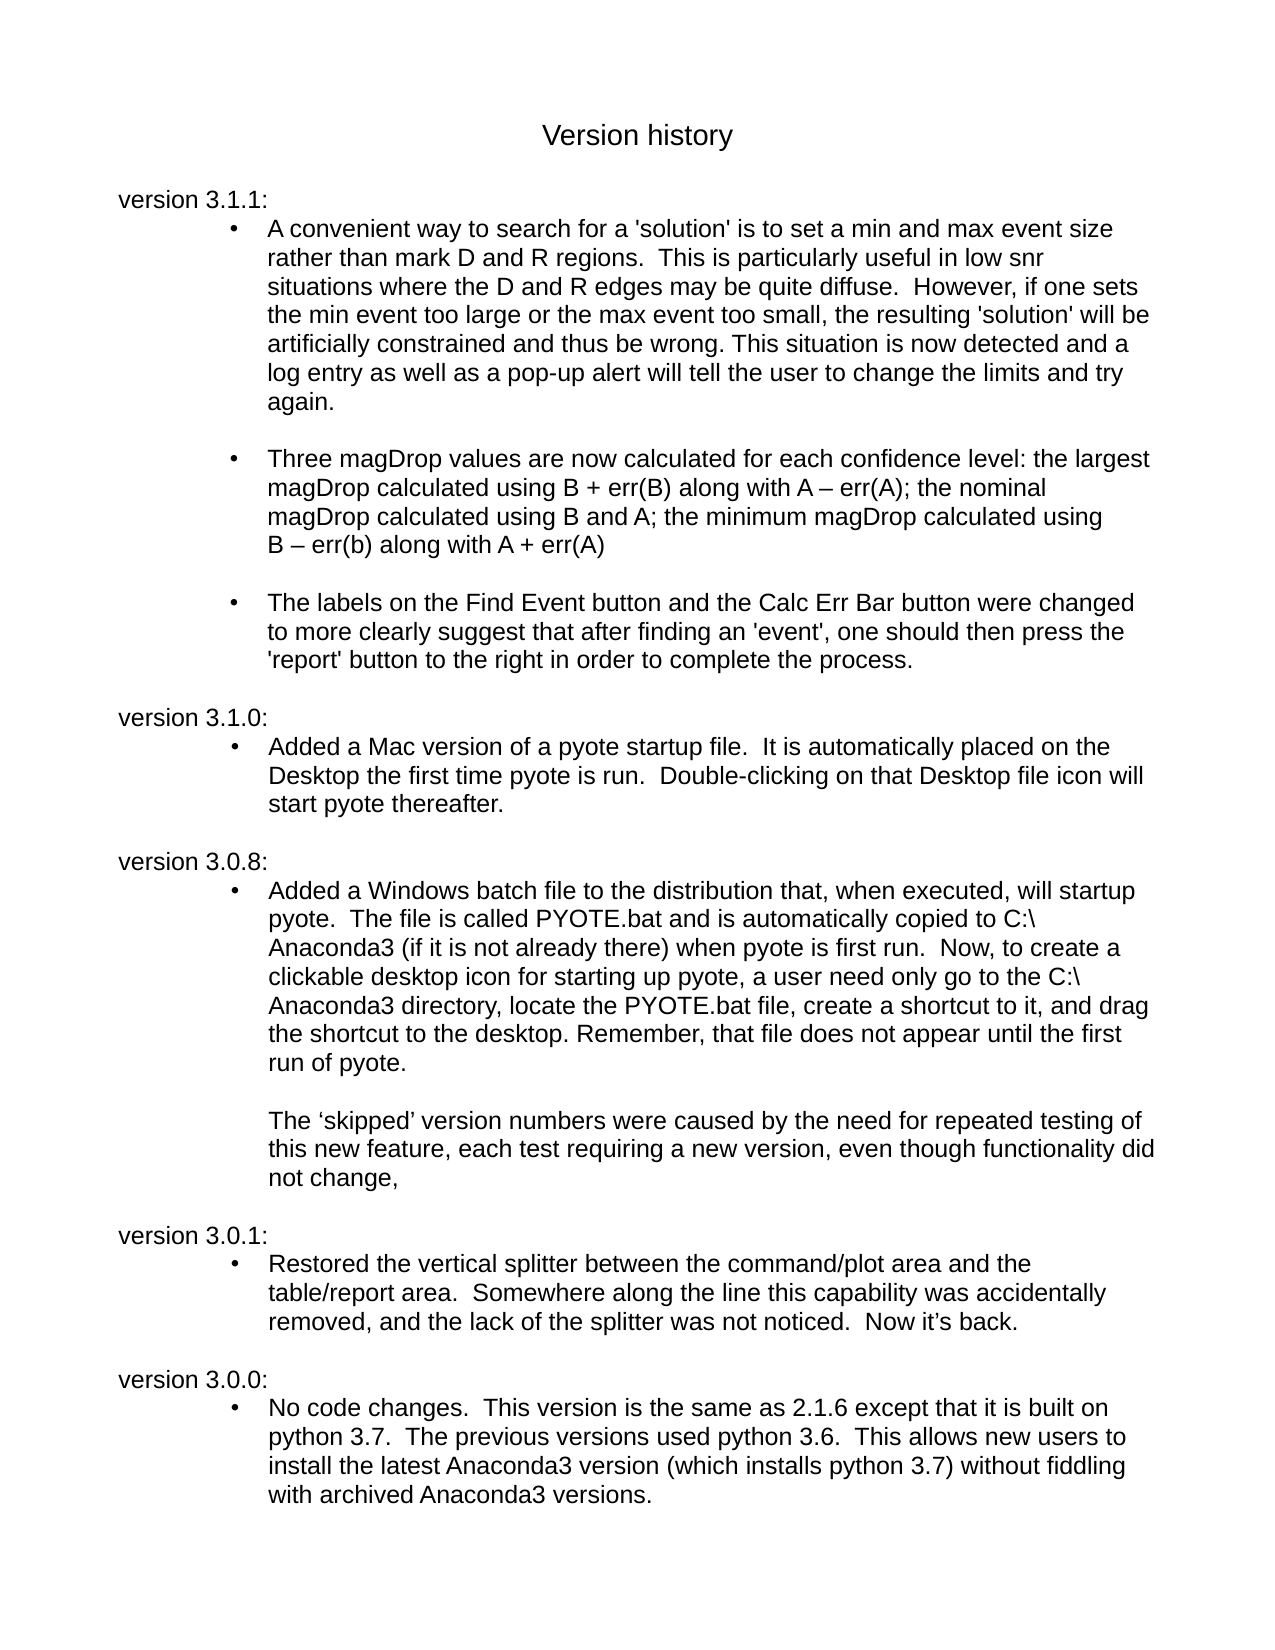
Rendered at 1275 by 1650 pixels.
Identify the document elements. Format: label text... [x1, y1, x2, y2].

text version 3.1.1: [118, 185, 1157, 214]
list A convenient way to search for a 'solution' is to set a min and max event size rather than mark D and R regions. This is particularly useful in low snr situations where the D and R edges may be quite diffuse. However, if one sets the min event too large or the max event too small, the resulting 'solution' will be artificially constrained and thus be wrong. This situation is now detected and a log entry as well as a pop-up alert will tell the user to change the limits and try again. [229, 214, 1157, 444]
list No code changes. This version is the same as 2.1.6 except that it is built on python 3.7. The previous versions used python 3.6. This allows new users to install the latest Anaconda3 version (which installs python 3.7) without fiddling with archived Anaconda3 versions. [231, 1393, 1157, 1508]
list Restored the vertical splitter between the command/plot area and the table/report area. Somewhere along the line this capability was accidentally removed, and the lack of the splitter was not noticed. Now it’s back. [231, 1249, 1157, 1364]
list Added a Windows batch file to the distribution that, when executed, will startup pyote. The file is called PYOTE.bat and is automatically copied to C:\Anaconda3 (if it is not already there) when pyote is first run. Now, to create a clickable desktop icon for starting up pyote, a user need only go to the C:\Anaconda3 directory, locate the PYOTE.bat file, create a shortcut to it, and drag the shortcut to the desktop. Remember, that file does not appear until the first run of pyote. The ‘skipped’ version numbers were caused by the need for repeated testing of this new feature, each test requiring a new version, even though functionality did not change, [231, 876, 1157, 1221]
list Added a Mac version of a pyote startup file. It is automatically placed on the Desktop the first time pyote is run. Double-clicking on that Desktop file icon will start pyote thereafter. [231, 732, 1157, 847]
text version 3.0.8: [118, 847, 1157, 876]
text Version history [118, 118, 1157, 152]
text version 3.0.0: [118, 1364, 1157, 1393]
list The labels on the Find Event button and the Calc Err Bar button were changed to more clearly suggest that after finding an 'event', one should then press the 'report' button to the right in order to complete the process. [229, 588, 1157, 703]
text version 3.0.1: [118, 1221, 1157, 1249]
text version 3.1.0: [118, 703, 1157, 732]
list Three magDrop values are now calculated for each confidence level: the largest magDrop calculated using B + err(B) along with A – err(A); the nominal magDrop calculated using B and A; the minimum magDrop calculated using B – err(b) along with A + err(A) [229, 444, 1157, 588]
